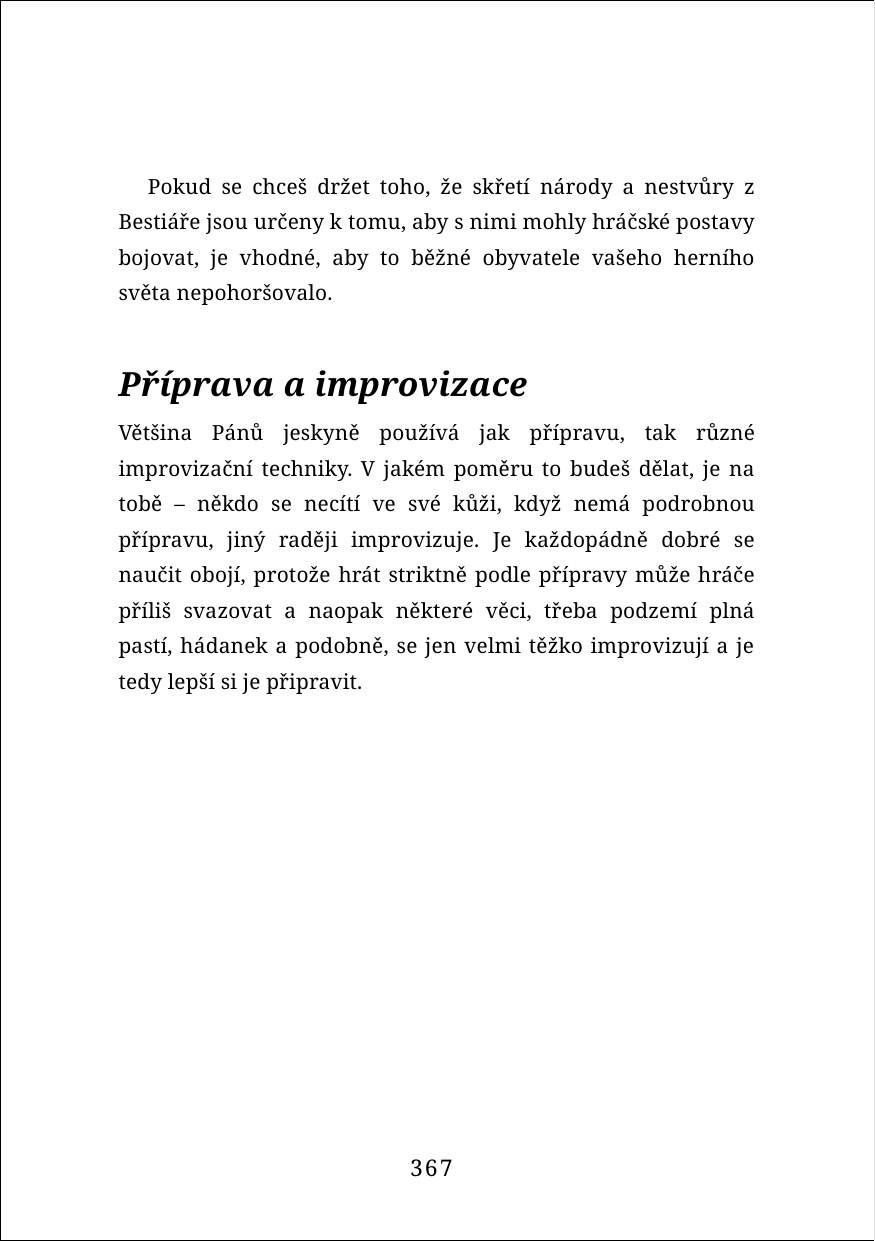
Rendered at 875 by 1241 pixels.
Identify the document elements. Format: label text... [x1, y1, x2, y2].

text Pokud se chceš držet toho, že skřetí národy a nestvůry z Bestiáře jsou určeny k tomu, aby s nimi mohly hráčské postavy bojovat, je vhodné, aby to běžné obyvatele vašeho herního světa nepohoršovalo. [118, 172, 756, 307]
subtitle Příprava a improvizace [118, 361, 756, 407]
text Většina Pánů jeskyně používá jak přípravu, tak různé improvizační techniky. V jakém poměru to budeš dělat, je na tobě – někdo se necítí ve své kůži, když nemá podrobnou přípravu, jiný raději improvizuje. Je každopádně dobré se naučit obojí, protože hrát striktně podle přípravy může hráče příliš svazovat a naopak některé věci, třeba podzemí plná pastí, hádanek a podobně, se jen velmi těžko improvizují a je tedy lepší si je připravit. [118, 418, 756, 695]
